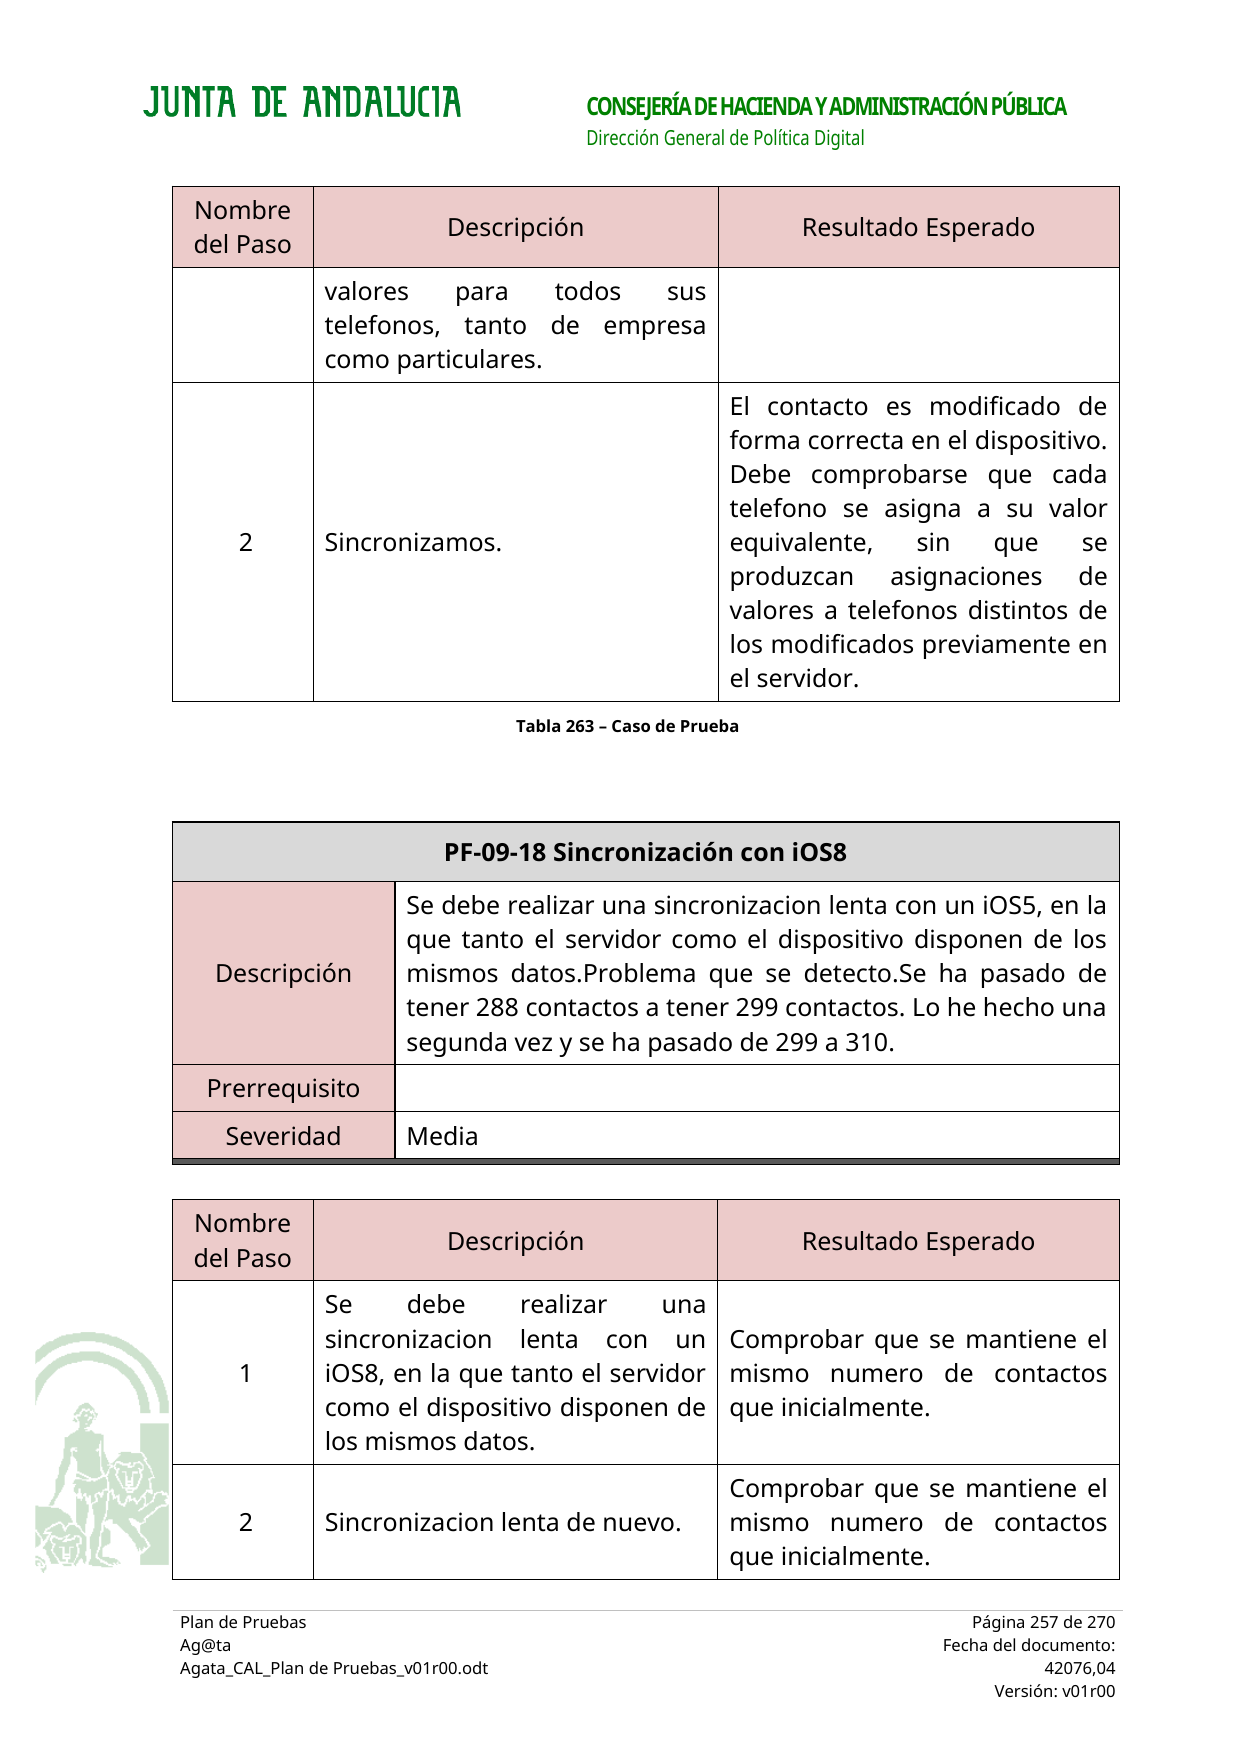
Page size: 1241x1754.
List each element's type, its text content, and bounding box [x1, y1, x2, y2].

table_cell Media [396, 1112, 1119, 1158]
table_cell Descripción [173, 882, 394, 1064]
table_header Nombre del Paso [173, 187, 313, 267]
table_header Resultado Esperado [719, 187, 1119, 267]
table_cell Sincronizamos. [314, 383, 718, 701]
picture [143, 86, 461, 117]
table_cell Se debe realizar una sincronizacion lenta con un iOS8, en la que tanto el servidor como el dispositivo disponen de los mismos datos. [314, 1281, 717, 1463]
table_cell [173, 268, 313, 382]
table_header Descripción [314, 1200, 717, 1280]
table_cell 1 [173, 1281, 313, 1463]
table_cell [173, 1159, 1119, 1164]
table_cell Se debe realizar una sincronizacion lenta con un iOS5, en la que tanto el servidor como el dispositivo disponen de los mismos datos.Problema que se detecto.Se ha pasado de tener 288 contactos a tener 299 contactos. Lo he hecho una segunda vez y se ha pasado de 299 a 310. [396, 882, 1119, 1064]
table_header Descripción [314, 187, 718, 267]
table_cell [396, 1065, 1119, 1111]
table_cell valores para todos sus telefonos, tanto de empresa como particulares. [314, 268, 718, 382]
table_cell Sincronizacion lenta de nuevo. [314, 1465, 717, 1578]
text Tabla 263 – Caso de Prueba [148, 715, 1107, 737]
table_header Resultado Esperado [718, 1200, 1119, 1280]
table_cell El contacto es modificado de forma correcta en el dispositivo. Debe comprobarse que cada telefono se asigna a su valor equivalente, sin que se produzcan asignaciones de valores a telefonos distintos de los modificados previamente en el servidor. [719, 383, 1119, 701]
table_header PF-09-18 Sincronización con iOS8 [173, 823, 1119, 881]
table_cell Comprobar que se mantiene el mismo numero de contactos que inicialmente. [718, 1465, 1119, 1578]
table_cell 2 [173, 383, 313, 701]
table_cell 2 [173, 1465, 313, 1578]
table_cell Comprobar que se mantiene el mismo numero de contactos que inicialmente. [718, 1281, 1119, 1463]
table_cell [719, 268, 1119, 382]
table_header Nombre del Paso [173, 1200, 313, 1280]
table_cell Severidad [173, 1112, 394, 1158]
table_cell Prerrequisito [173, 1065, 394, 1111]
